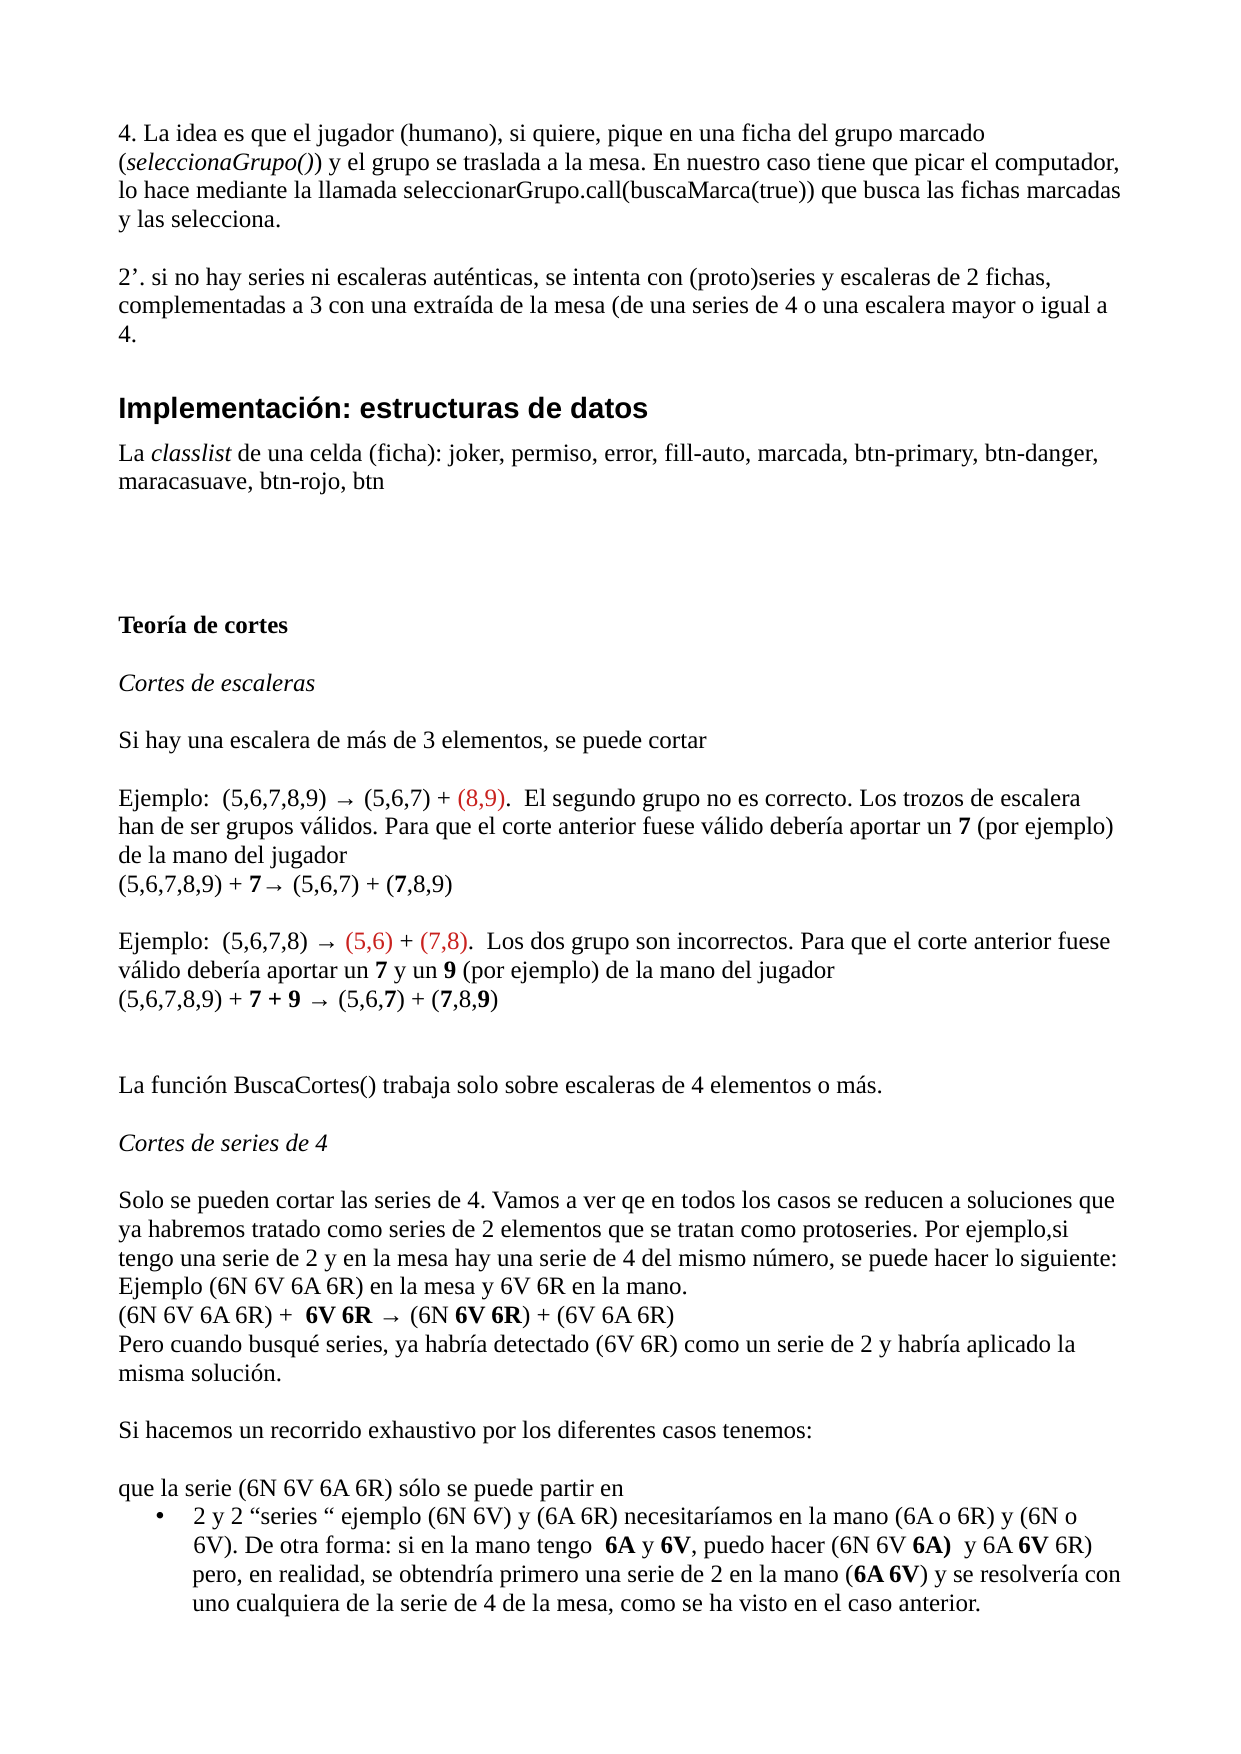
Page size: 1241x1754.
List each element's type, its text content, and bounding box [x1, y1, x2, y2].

text Cortes de escaleras [118, 668, 1122, 696]
text (5,6,7,8,9) + 7 + 9 → (5,6,7) + (7,8,9) [118, 984, 1122, 1013]
text Pero cuando busqué series, ya habría detectado (6V 6R) como un serie de 2 y habría aplicado la misma solución. [118, 1329, 1122, 1386]
text La classlist de una celda (ficha): joker, permiso, error, fill-auto, marcada, btn-primary, btn-danger, maracasuave, btn-rojo, btn [118, 438, 1122, 495]
text Ejemplo: (5,6,7,8,9) → (5,6,7) + (8,9). El segundo grupo no es correcto. Los trozos de escalera han de ser grupos válidos. Para que el corte anterior fuese válido debería aportar un 7 (por ejemplo) de la mano del jugador [118, 783, 1122, 869]
text (6N 6V 6A 6R) + 6V 6R → (6N 6V 6R) + (6V 6A 6R) [118, 1300, 1122, 1329]
text 2’. si no hay series ni escaleras auténticas, se intenta con (proto)series y escaleras de 2 fichas, complementadas a 3 con una extraída de la mesa (de una series de 4 o una escalera mayor o igual a 4. [118, 262, 1122, 348]
text pero, en realidad, se obtendría primero una serie de 2 en la mano (6A 6V) y se resolvería con uno cualquiera de la serie de 4 de la mesa, como se ha visto en el caso anterior. [118, 1559, 1122, 1616]
text Solo se pueden cortar las series de 4. Vamos a ver qe en todos los casos se reducen a soluciones que ya habremos tratado como series de 2 elementos que se tratan como protoseries. Por ejemplo,si tengo una serie de 2 y en la mesa hay una serie de 4 del mismo número, se puede hacer lo siguiente: Ejemplo (6N 6V 6A 6R) en la mesa y 6V 6R en la mano. [118, 1185, 1122, 1300]
text 4. La idea es que el jugador (humano), si quiere, pique en una ficha del grupo marcado (seleccionaGrupo()) y el grupo se traslada a la mesa. En nuestro caso tiene que picar el computador, lo hace mediante la llamada seleccionarGrupo.call(buscaMarca(true)) que busca las fichas marcadas y las selecciona. [118, 118, 1122, 233]
list 2 y 2 “series “ ejemplo (6N 6V) y (6A 6R) necesitaríamos en la mano (6A o 6R) y (6N o 6V). De otra forma: si en la mano tengo 6A y 6V, puedo hacer (6N 6V 6A) y 6A 6V 6R) [156, 1501, 1122, 1559]
text que la serie (6N 6V 6A 6R) sólo se puede partir en [118, 1473, 1122, 1501]
text Cortes de series de 4 [118, 1128, 1122, 1156]
text Si hacemos un recorrido exhaustivo por los diferentes casos tenemos: [118, 1415, 1122, 1444]
text Ejemplo: (5,6,7,8) → (5,6) + (7,8). Los dos grupo son incorrectos. Para que el corte anterior fuese válido debería aportar un 7 y un 9 (por ejemplo) de la mano del jugador [118, 926, 1122, 984]
text (5,6,7,8,9) + 7→ (5,6,7) + (7,8,9) [118, 869, 1122, 898]
text Teoría de cortes [118, 610, 1122, 639]
text Si hay una escalera de más de 3 elementos, se puede cortar [118, 725, 1122, 754]
text La función BuscaCortes() trabaja solo sobre escaleras de 4 elementos o más. [118, 1070, 1122, 1099]
subtitle Implementación: estructuras de datos [118, 391, 1122, 425]
